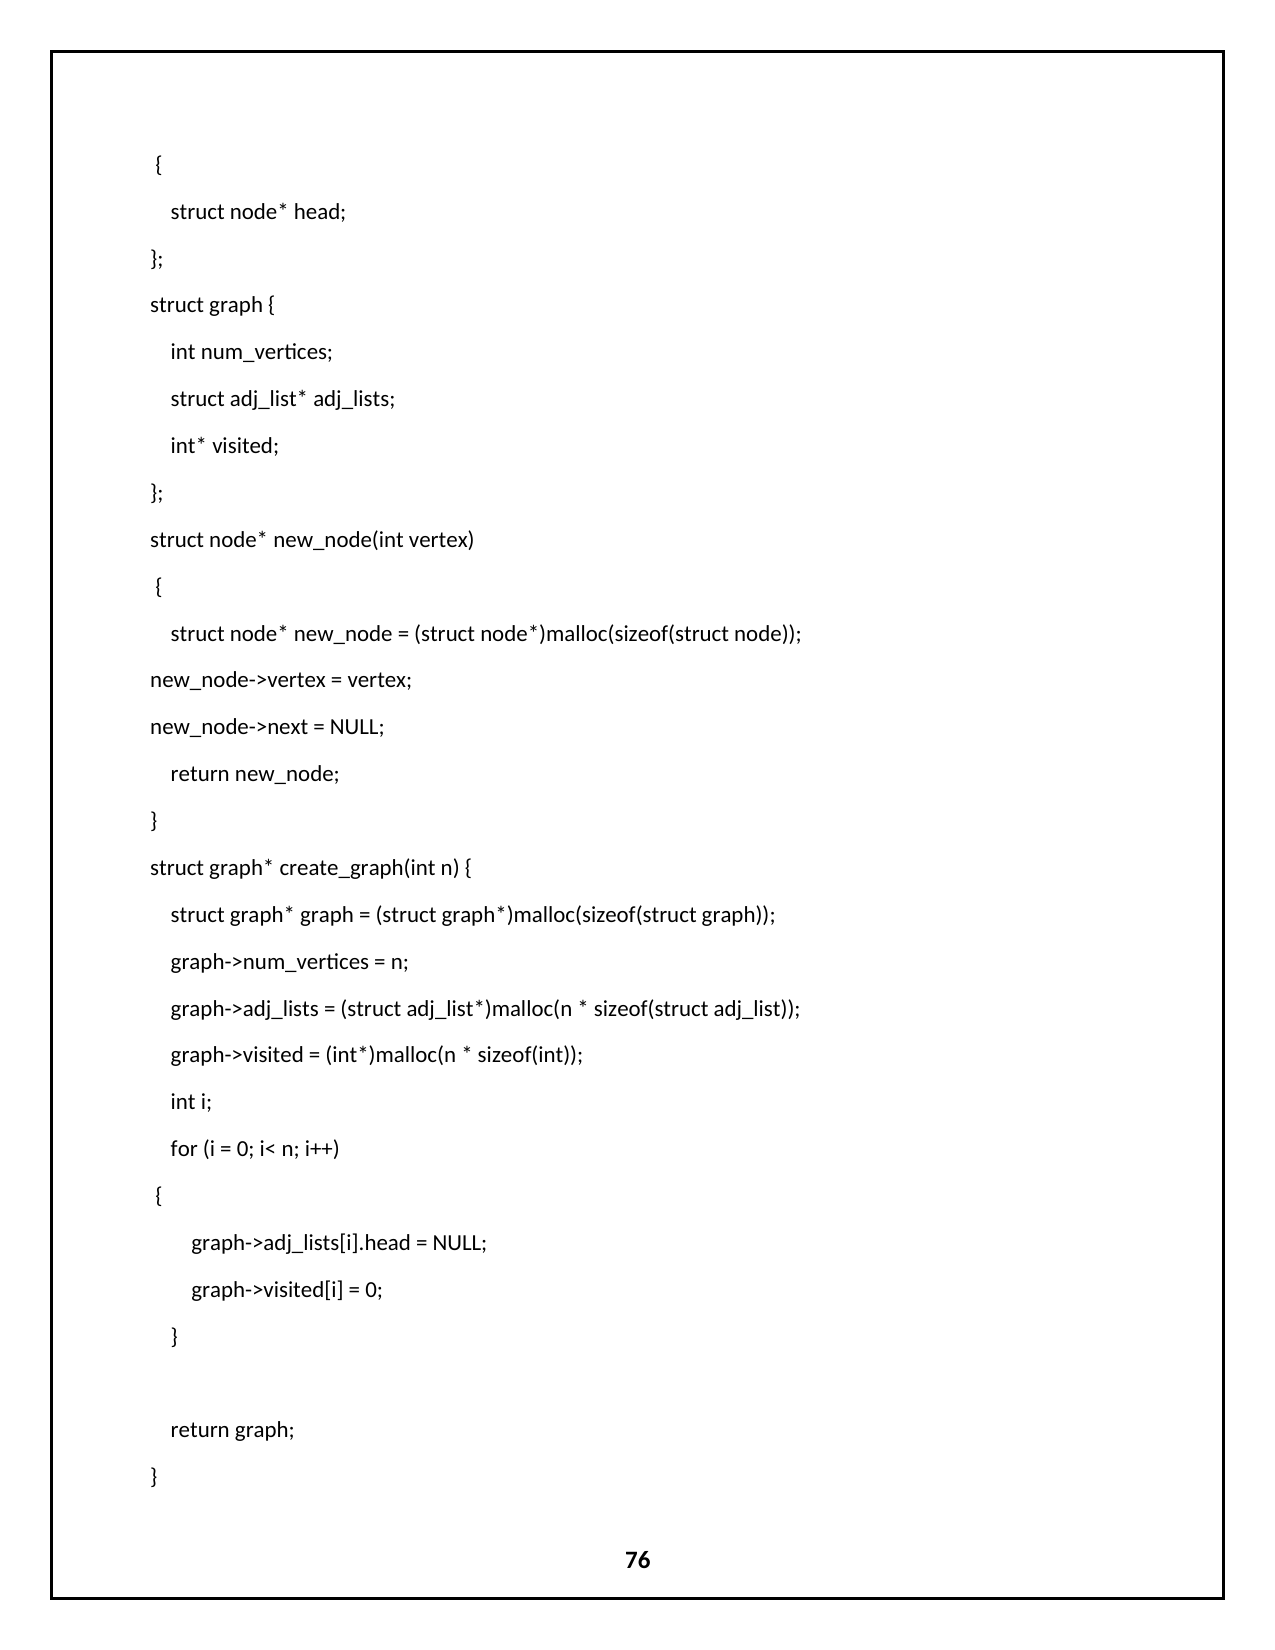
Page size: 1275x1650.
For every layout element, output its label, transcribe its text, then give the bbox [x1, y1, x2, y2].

text graph->num_vertices = n; [150, 947, 1125, 975]
text } [150, 1322, 1125, 1350]
text return graph; [150, 1416, 1125, 1444]
text }; [150, 478, 1125, 506]
text struct adj_list* adj_lists; [150, 384, 1125, 412]
text { [150, 572, 1125, 600]
text graph->visited[i] = 0; [150, 1275, 1125, 1303]
text struct node* head; [150, 197, 1125, 225]
text new_node->next = NULL; [150, 712, 1125, 741]
text int* visited; [150, 431, 1125, 459]
text int num_vertices; [150, 337, 1125, 366]
text } [150, 1462, 1125, 1491]
text { [150, 1181, 1125, 1209]
text graph->adj_lists[i].head = NULL; [150, 1228, 1125, 1256]
text } [150, 806, 1125, 834]
text int i; [150, 1087, 1125, 1116]
text struct node* new_node = (struct node*)malloc(sizeof(struct node)); [150, 619, 1125, 647]
text { [150, 150, 1125, 178]
text }; [150, 244, 1125, 272]
text struct node* new_node(int vertex) [150, 525, 1125, 553]
text struct graph* create_graph(int n) { [150, 853, 1125, 881]
text graph->adj_lists = (struct adj_list*)malloc(n * sizeof(struct adj_list)); [150, 994, 1125, 1022]
text struct graph* graph = (struct graph*)malloc(sizeof(struct graph)); [150, 900, 1125, 928]
text new_node->vertex = vertex; [150, 666, 1125, 694]
text struct graph { [150, 291, 1125, 319]
text for (i = 0; i< n; i++) [150, 1134, 1125, 1162]
text return new_node; [150, 759, 1125, 787]
text graph->visited = (int*)malloc(n * sizeof(int)); [150, 1041, 1125, 1069]
